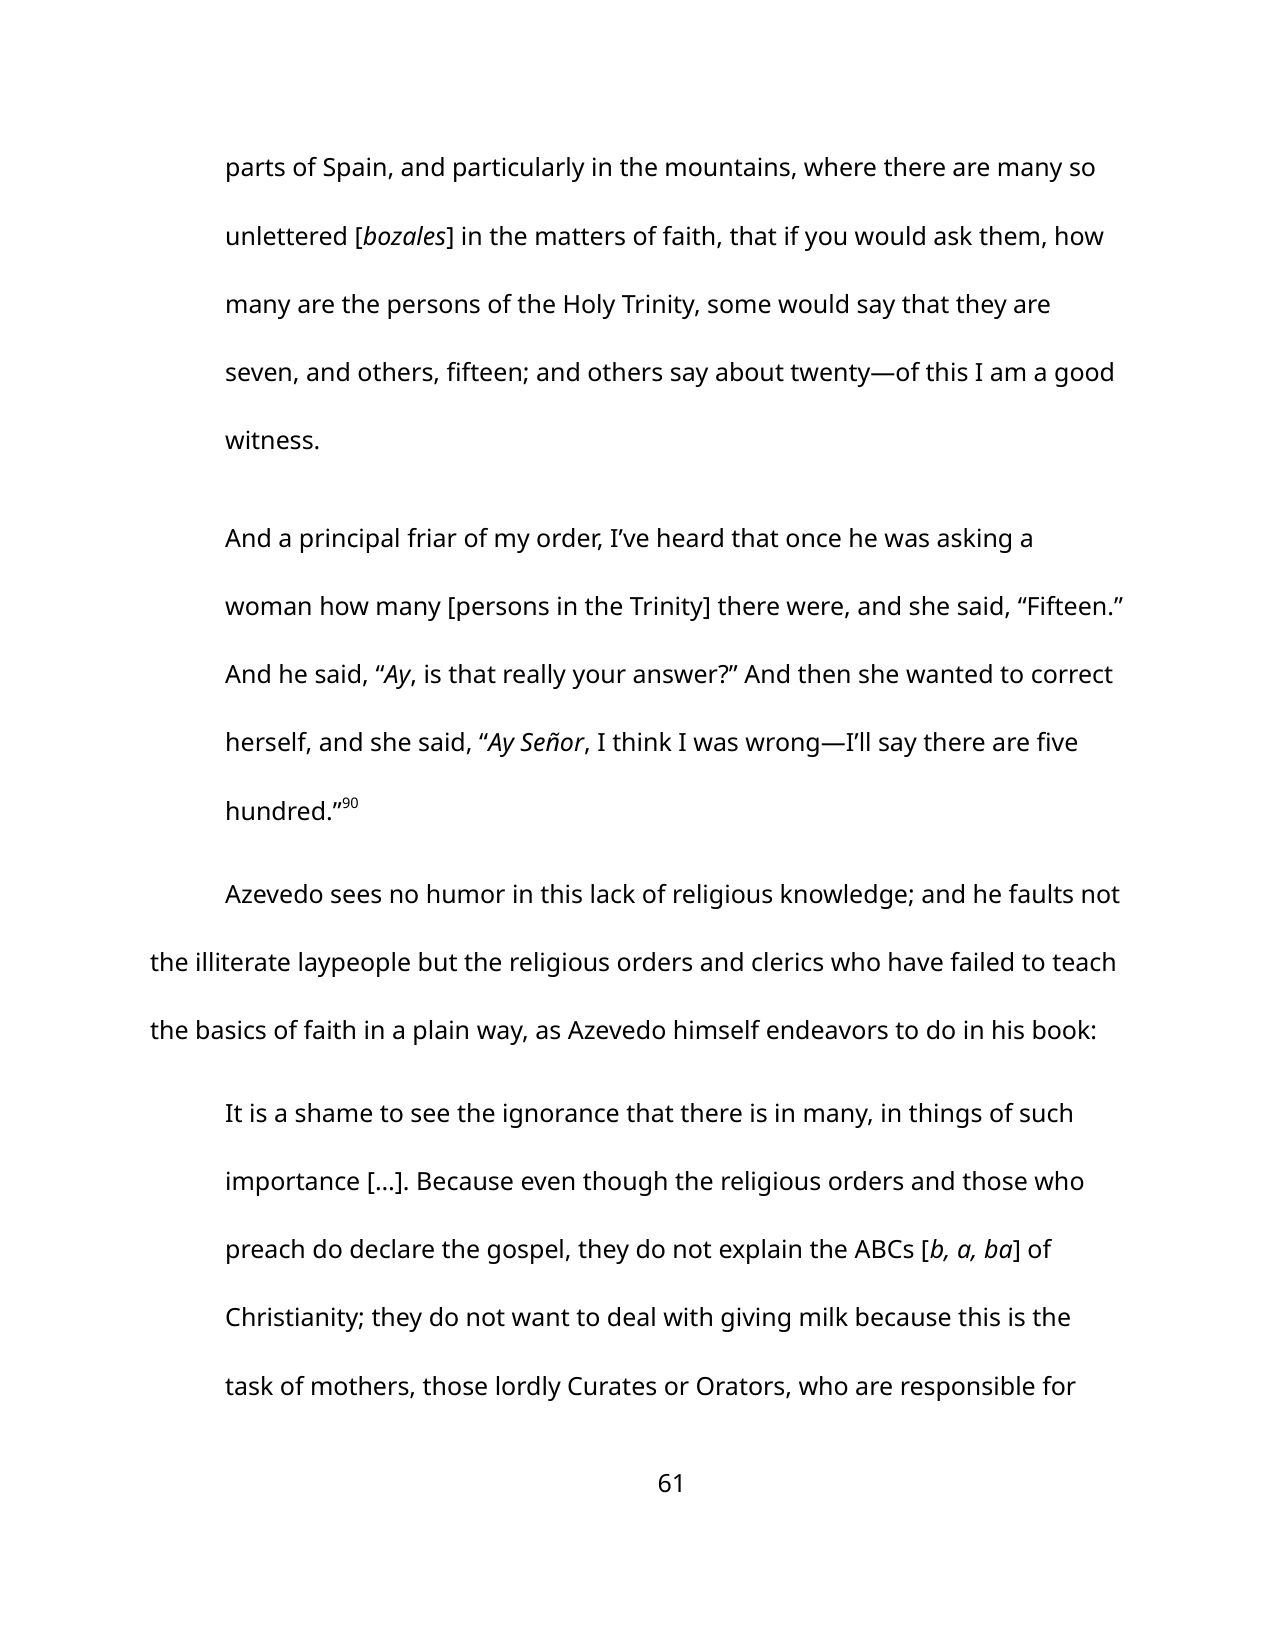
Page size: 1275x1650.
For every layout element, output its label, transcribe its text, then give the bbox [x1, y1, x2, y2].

text And a principal friar of my order, I’ve heard that once he was asking a woman how many [persons in the Trinity] there were, and she said, “Fifteen.” And he said, “Ay, is that really your answer?” And then she wanted to correct herself, and she said, “Ay Señor, I think I was wrong—I’ll say there are five hundred.” [225, 521, 1125, 827]
text parts of Spain, and particularly in the mountains, where there are many so unlettered [bozales] in the matters of faith, that if you would ask them, how many are the persons of the Holy Trinity, some would say that they are seven, and others, fifteen; and others say about twenty—of this I am a good witness. [225, 150, 1125, 457]
text Azevedo sees no humor in this lack of religious knowledge; and he faults not the illiterate laypeople but the religious orders and clerics who have failed to teach the basics of faith in a plain way, as Azevedo himself endeavors to do in his book: [150, 876, 1125, 1047]
text It is a shame to see the ignorance that there is in many, in things of such importance […]. Because even though the religious orders and those who preach do declare the gospel, they do not explain the ABCs [b, a, ba] of Christianity; they do not want to deal with giving milk because this is the task of mothers, those lordly Curates or Orators, who are responsible for [225, 1096, 1125, 1402]
